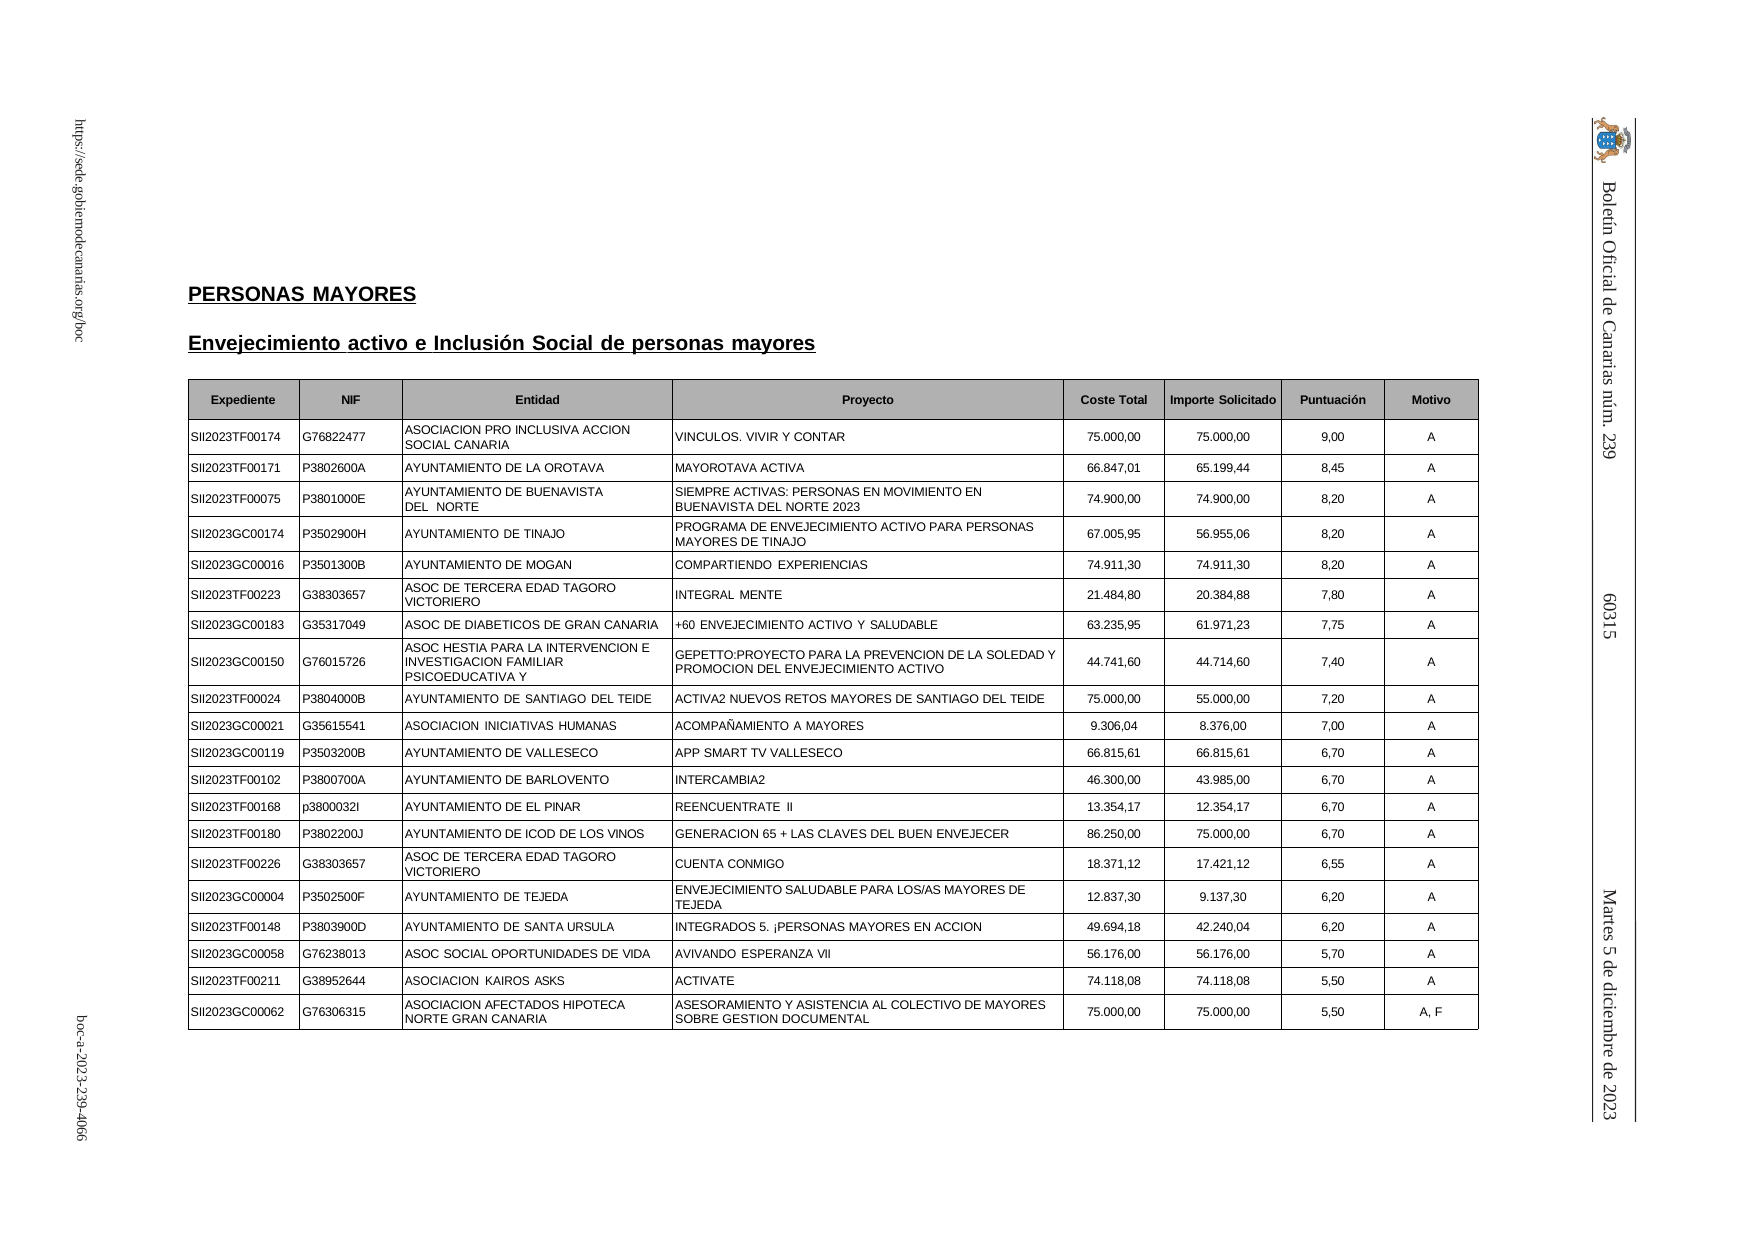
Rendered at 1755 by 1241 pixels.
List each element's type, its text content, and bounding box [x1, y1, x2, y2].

table_cell P3501300B [300, 552, 402, 578]
table_cell 74.911,30 [1165, 552, 1281, 578]
table_cell A, F [1385, 995, 1478, 1029]
table_cell ASESORAMIENTO Y ASISTENCIA AL COLECTIVO DE MAYORES SOBRE GESTION DOCUMENTAL [673, 995, 1063, 1029]
table_cell INTEGRADOS 5. ¡PERSONAS MAYORES EN ACCION [673, 914, 1063, 940]
table_header Entidad [403, 380, 672, 419]
table_cell 18.371,12 [1064, 848, 1164, 880]
table_cell 75.000,00 [1165, 821, 1281, 847]
table_cell A [1385, 941, 1478, 967]
table_cell G76822477 [300, 420, 402, 454]
table_cell AVIVANDO ESPERANZA VII [673, 941, 1063, 967]
table_cell 42.240,04 [1165, 914, 1281, 940]
table_cell ASOC DE TERCERA EDAD TAGORO VICTORIERO [403, 848, 672, 880]
table_cell MAYOROTAVA ACTIVA [673, 455, 1063, 481]
table_cell 75.000,00 [1165, 995, 1281, 1029]
table_header Expediente [189, 380, 299, 419]
table_cell SII2023GC00021 [189, 713, 299, 739]
table_cell A [1385, 968, 1478, 994]
table_cell 49.694,18 [1064, 914, 1164, 940]
text boc-a-2023-239-4066 [74, 1016, 91, 1145]
table_cell A [1385, 914, 1478, 940]
table_cell GENERACION 65 + LAS CLAVES DEL BUEN ENVEJECER [673, 821, 1063, 847]
table_cell SII2023TF00168 [189, 794, 299, 820]
table_cell AYUNTAMIENTO DE TINAJO [403, 517, 672, 551]
table_cell 9.306,04 [1064, 713, 1164, 739]
table_cell PROGRAMA DE ENVEJECIMIENTO ACTIVO PARA PERSONAS MAYORES DE TINAJO [673, 517, 1063, 551]
table_cell SII2023GC00004 [189, 881, 299, 913]
table_cell 86.250,00 [1064, 821, 1164, 847]
table_cell 43.985,00 [1165, 767, 1281, 793]
table_cell AYUNTAMIENTO DE MOGAN [403, 552, 672, 578]
table_cell SII2023TF00223 [189, 579, 299, 611]
table_cell SII2023TF00102 [189, 767, 299, 793]
table_cell 61.971,23 [1165, 612, 1281, 638]
table_cell VINCULOS. VIVIR Y CONTAR [673, 420, 1063, 454]
table_cell A [1385, 686, 1478, 712]
table_cell ASOCIACION PRO INCLUSIVA ACCION SOCIAL CANARIA [403, 420, 672, 454]
table_cell APP SMART TV VALLESECO [673, 740, 1063, 766]
table_cell A [1385, 767, 1478, 793]
table_cell 56.176,00 [1064, 941, 1164, 967]
table_cell AYUNTAMIENTO DE ICOD DE LOS VINOS [403, 821, 672, 847]
table_cell A [1385, 713, 1478, 739]
table_cell 9,00 [1282, 420, 1384, 454]
table_cell 55.000,00 [1165, 686, 1281, 712]
table_header Puntuación [1282, 380, 1384, 419]
table_cell SII2023GC00174 [189, 517, 299, 551]
table_cell SII2023GC00119 [189, 740, 299, 766]
table_cell G35615541 [300, 713, 402, 739]
table_cell 12.837,30 [1064, 881, 1164, 913]
table_cell 75.000,00 [1064, 686, 1164, 712]
table_cell AYUNTAMIENTO DE LA OROTAVA [403, 455, 672, 481]
table_cell AYUNTAMIENTO DE VALLESECO [403, 740, 672, 766]
table_cell 6,20 [1282, 881, 1384, 913]
table_cell p3800032I [300, 794, 402, 820]
table_cell SII2023TF00174 [189, 420, 299, 454]
table_cell A [1385, 848, 1478, 880]
table_cell G35317049 [300, 612, 402, 638]
table_cell P3800700A [300, 767, 402, 793]
table_cell ASOCIACION AFECTADOS HIPOTECA NORTE GRAN CANARIA [403, 995, 672, 1029]
table_cell 8,45 [1282, 455, 1384, 481]
table_cell ASOC DE TERCERA EDAD TAGORO VICTORIERO [403, 579, 672, 611]
table_cell ASOC SOCIAL OPORTUNIDADES DE VIDA [403, 941, 672, 967]
table_cell G76015726 [300, 639, 402, 685]
table_cell 63.235,95 [1064, 612, 1164, 638]
table_cell ASOC DE DIABETICOS DE GRAN CANARIA [403, 612, 672, 638]
table_cell 6,70 [1282, 740, 1384, 766]
table_cell 56.176,00 [1165, 941, 1281, 967]
table_cell P3502500F [300, 881, 402, 913]
text 60315 [1600, 593, 1621, 642]
table_cell P3801000E [300, 482, 402, 516]
table_cell SII2023GC00150 [189, 639, 299, 685]
table_cell SII2023GC00058 [189, 941, 299, 967]
table_cell SII2023TF00148 [189, 914, 299, 940]
table_cell 7,40 [1282, 639, 1384, 685]
table_cell AYUNTAMIENTO DE TEJEDA [403, 881, 672, 913]
text Envejecimiento activo e Inclusión Social de personas mayores [188, 331, 1502, 354]
table_cell 6,70 [1282, 794, 1384, 820]
table_cell 75.000,00 [1064, 420, 1164, 454]
table_cell SII2023TF00171 [189, 455, 299, 481]
table_cell G38303657 [300, 848, 402, 880]
table_cell 7,20 [1282, 686, 1384, 712]
table_cell INTEGRAL MENTE [673, 579, 1063, 611]
table_cell A [1385, 517, 1478, 551]
table_cell AYUNTAMIENTO DE SANTA URSULA [403, 914, 672, 940]
table_cell 56.955,06 [1165, 517, 1281, 551]
table_cell A [1385, 612, 1478, 638]
table_cell G38303657 [300, 579, 402, 611]
table_cell 8,20 [1282, 482, 1384, 516]
table_cell 6,55 [1282, 848, 1384, 880]
table_cell AYUNTAMIENTO DE BARLOVENTO [403, 767, 672, 793]
table_cell 21.484,80 [1064, 579, 1164, 611]
table_cell REENCUENTRATE II [673, 794, 1063, 820]
table_cell INTERCAMBIA2 [673, 767, 1063, 793]
table_cell SII2023TF00211 [189, 968, 299, 994]
table_cell 8,20 [1282, 552, 1384, 578]
table_cell 7,75 [1282, 612, 1384, 638]
table_cell SII2023GC00183 [189, 612, 299, 638]
table_cell 20.384,88 [1165, 579, 1281, 611]
table_cell P3803900D [300, 914, 402, 940]
text https://sede.gobiernodecanarias.org/boc [72, 119, 89, 352]
table_cell ENVEJECIMIENTO SALUDABLE PARA LOS/AS MAYORES DE TEJEDA [673, 881, 1063, 913]
table_header NIF [300, 380, 402, 419]
table_cell ASOCIACION KAIROS ASKS [403, 968, 672, 994]
table_cell P3802600A [300, 455, 402, 481]
table_cell 74.900,00 [1165, 482, 1281, 516]
table_cell SII2023TF00075 [189, 482, 299, 516]
table_cell AYUNTAMIENTO DE EL PINAR [403, 794, 672, 820]
table_cell AYUNTAMIENTO DE SANTIAGO DEL TEIDE [403, 686, 672, 712]
table_cell 44.714,60 [1165, 639, 1281, 685]
table_cell COMPARTIENDO EXPERIENCIAS [673, 552, 1063, 578]
table_cell 7,00 [1282, 713, 1384, 739]
table_cell 5,50 [1282, 968, 1384, 994]
table_cell 12.354,17 [1165, 794, 1281, 820]
table_cell 8,20 [1282, 517, 1384, 551]
table_cell 74.118,08 [1064, 968, 1164, 994]
table_cell 67.005,95 [1064, 517, 1164, 551]
table_header Importe Solicitado [1165, 380, 1281, 419]
table_cell A [1385, 740, 1478, 766]
table_cell A [1385, 420, 1478, 454]
table_cell 6,20 [1282, 914, 1384, 940]
text Martes 5 de diciembre de 2023 [1600, 889, 1621, 1124]
table_cell 6,70 [1282, 821, 1384, 847]
table_cell G38952644 [300, 968, 402, 994]
table_cell ASOC HESTIA PARA LA INTERVENCION E INVESTIGACION FAMILIAR PSICOEDUCATIVA Y [403, 639, 672, 685]
table_cell 74.118,08 [1165, 968, 1281, 994]
table_cell ASOCIACION INICIATIVAS HUMANAS [403, 713, 672, 739]
table_cell P3802200J [300, 821, 402, 847]
table_cell P3502900H [300, 517, 402, 551]
table_cell 66.815,61 [1165, 740, 1281, 766]
text PERSONAS MAYORES [188, 282, 1502, 306]
table_cell 44.741,60 [1064, 639, 1164, 685]
table_cell 6,70 [1282, 767, 1384, 793]
table_cell A [1385, 552, 1478, 578]
table_header Motivo [1385, 380, 1478, 419]
table_cell 66.847,01 [1064, 455, 1164, 481]
table_cell G76238013 [300, 941, 402, 967]
table_cell 75.000,00 [1064, 995, 1164, 1029]
table_cell A [1385, 794, 1478, 820]
table_cell 13.354,17 [1064, 794, 1164, 820]
table_cell SIEMPRE ACTIVAS: PERSONAS EN MOVIMIENTO EN BUENAVISTA DEL NORTE 2023 [673, 482, 1063, 516]
table_cell 5,70 [1282, 941, 1384, 967]
table_cell 8.376,00 [1165, 713, 1281, 739]
table_cell 9.137,30 [1165, 881, 1281, 913]
table_cell A [1385, 482, 1478, 516]
table_cell 66.815,61 [1064, 740, 1164, 766]
table_cell SII2023GC00062 [189, 995, 299, 1029]
table_cell A [1385, 821, 1478, 847]
table_cell G76306315 [300, 995, 402, 1029]
table_cell A [1385, 579, 1478, 611]
table_cell P3804000B [300, 686, 402, 712]
table_cell ACOMPAÑAMIENTO A MAYORES [673, 713, 1063, 739]
table_cell 75.000,00 [1165, 420, 1281, 454]
table_cell 65.199,44 [1165, 455, 1281, 481]
table_cell 74.911,30 [1064, 552, 1164, 578]
table_cell CUENTA CONMIGO [673, 848, 1063, 880]
table_cell AYUNTAMIENTO DE BUENAVISTA DEL NORTE [403, 482, 672, 516]
table_cell GEPETTO:PROYECTO PARA LA PREVENCION DE LA SOLEDAD Y PROMOCION DEL ENVEJECIMIENTO ACTIVO [673, 639, 1063, 685]
table_cell A [1385, 455, 1478, 481]
table_header Proyecto [673, 380, 1063, 419]
table_cell ACTIVA2 NUEVOS RETOS MAYORES DE SANTIAGO DEL TEIDE [673, 686, 1063, 712]
table_cell ACTIVATE [673, 968, 1063, 994]
table_cell A [1385, 639, 1478, 685]
table_cell SII2023GC00016 [189, 552, 299, 578]
table_cell 7,80 [1282, 579, 1384, 611]
table_cell SII2023TF00180 [189, 821, 299, 847]
table_cell SII2023TF00024 [189, 686, 299, 712]
table_cell 46.300,00 [1064, 767, 1164, 793]
table_header Coste Total [1064, 380, 1164, 419]
table_cell 17.421,12 [1165, 848, 1281, 880]
table_cell A [1385, 881, 1478, 913]
table_cell SII2023TF00226 [189, 848, 299, 880]
text Boletín Oficial de Canarias núm. 239 [1599, 181, 1621, 462]
table_cell 74.900,00 [1064, 482, 1164, 516]
table_cell P3503200B [300, 740, 402, 766]
table_cell +60 ENVEJECIMIENTO ACTIVO Y SALUDABLE [673, 612, 1063, 638]
table_cell 5,50 [1282, 995, 1384, 1029]
